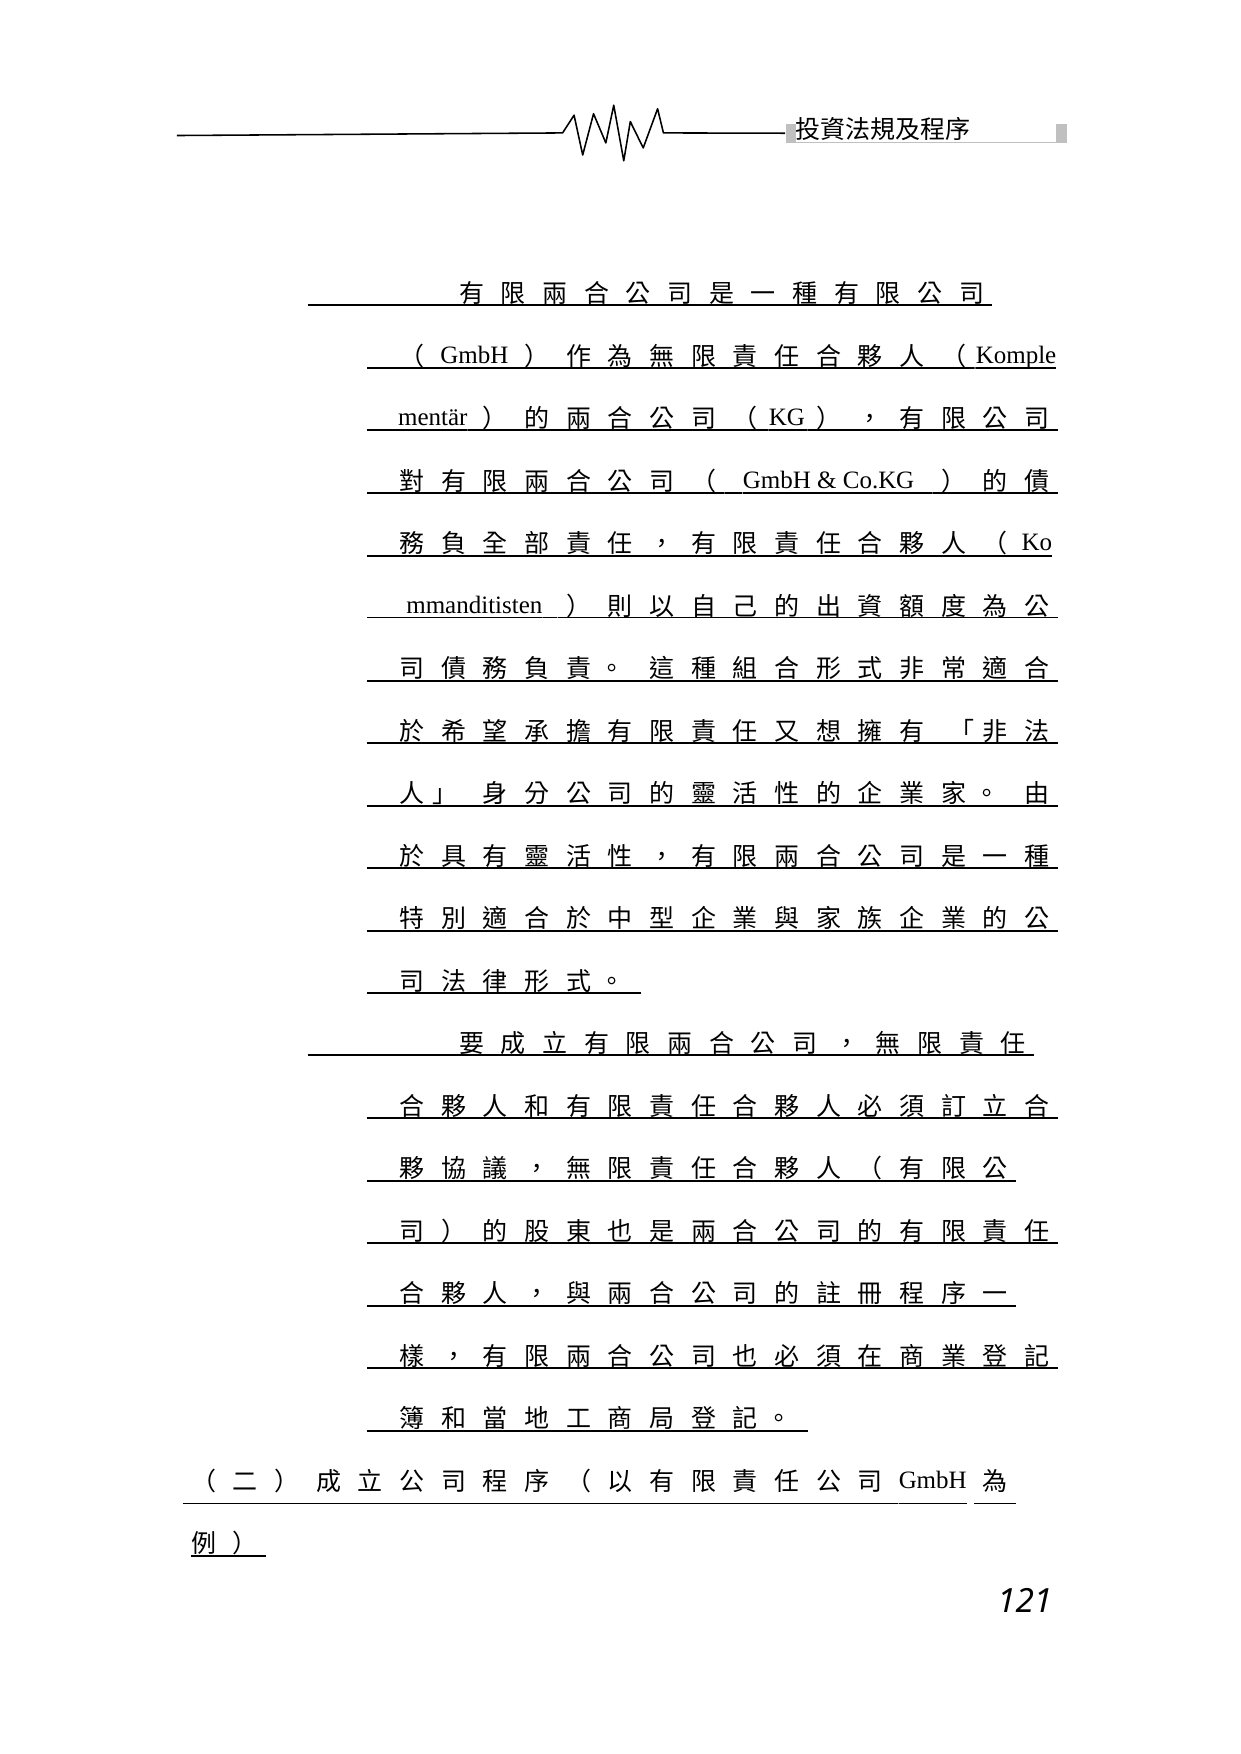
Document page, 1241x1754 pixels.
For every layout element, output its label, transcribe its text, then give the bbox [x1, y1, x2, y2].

text 要成立有限兩合公司，無限責任合夥人和有限責任合夥人必須訂立合夥協議，無限責任合夥人（有限公司）的股東也是兩合公司的有限責任合夥人，與兩合公司的註冊程序一樣，有限兩合公司也必須在商業登記簿和當地工商局登記。 [306, 1000, 1058, 1438]
text （二）成立公司程序（以有限責任公司GmbH為例） [183, 1438, 1058, 1563]
text 有限兩合公司是一種有限公司（GmbH）作為無限責任合夥人（Komplementär）的兩合公司（KG），有限公司對有限兩合公司（GmbH & Co.KG）的債務負全部責任，有限責任合夥人（Kommanditisten）則以自己的出資額度為公司債務負責。這種組合形式非常適合於希望承擔有限責任又想擁有「非法人」身分公司的靈活性的企業家。由於具有靈活性，有限兩合公司是一種特別適合於中型企業與家族企業的公司法律形式。 [306, 250, 1058, 1000]
